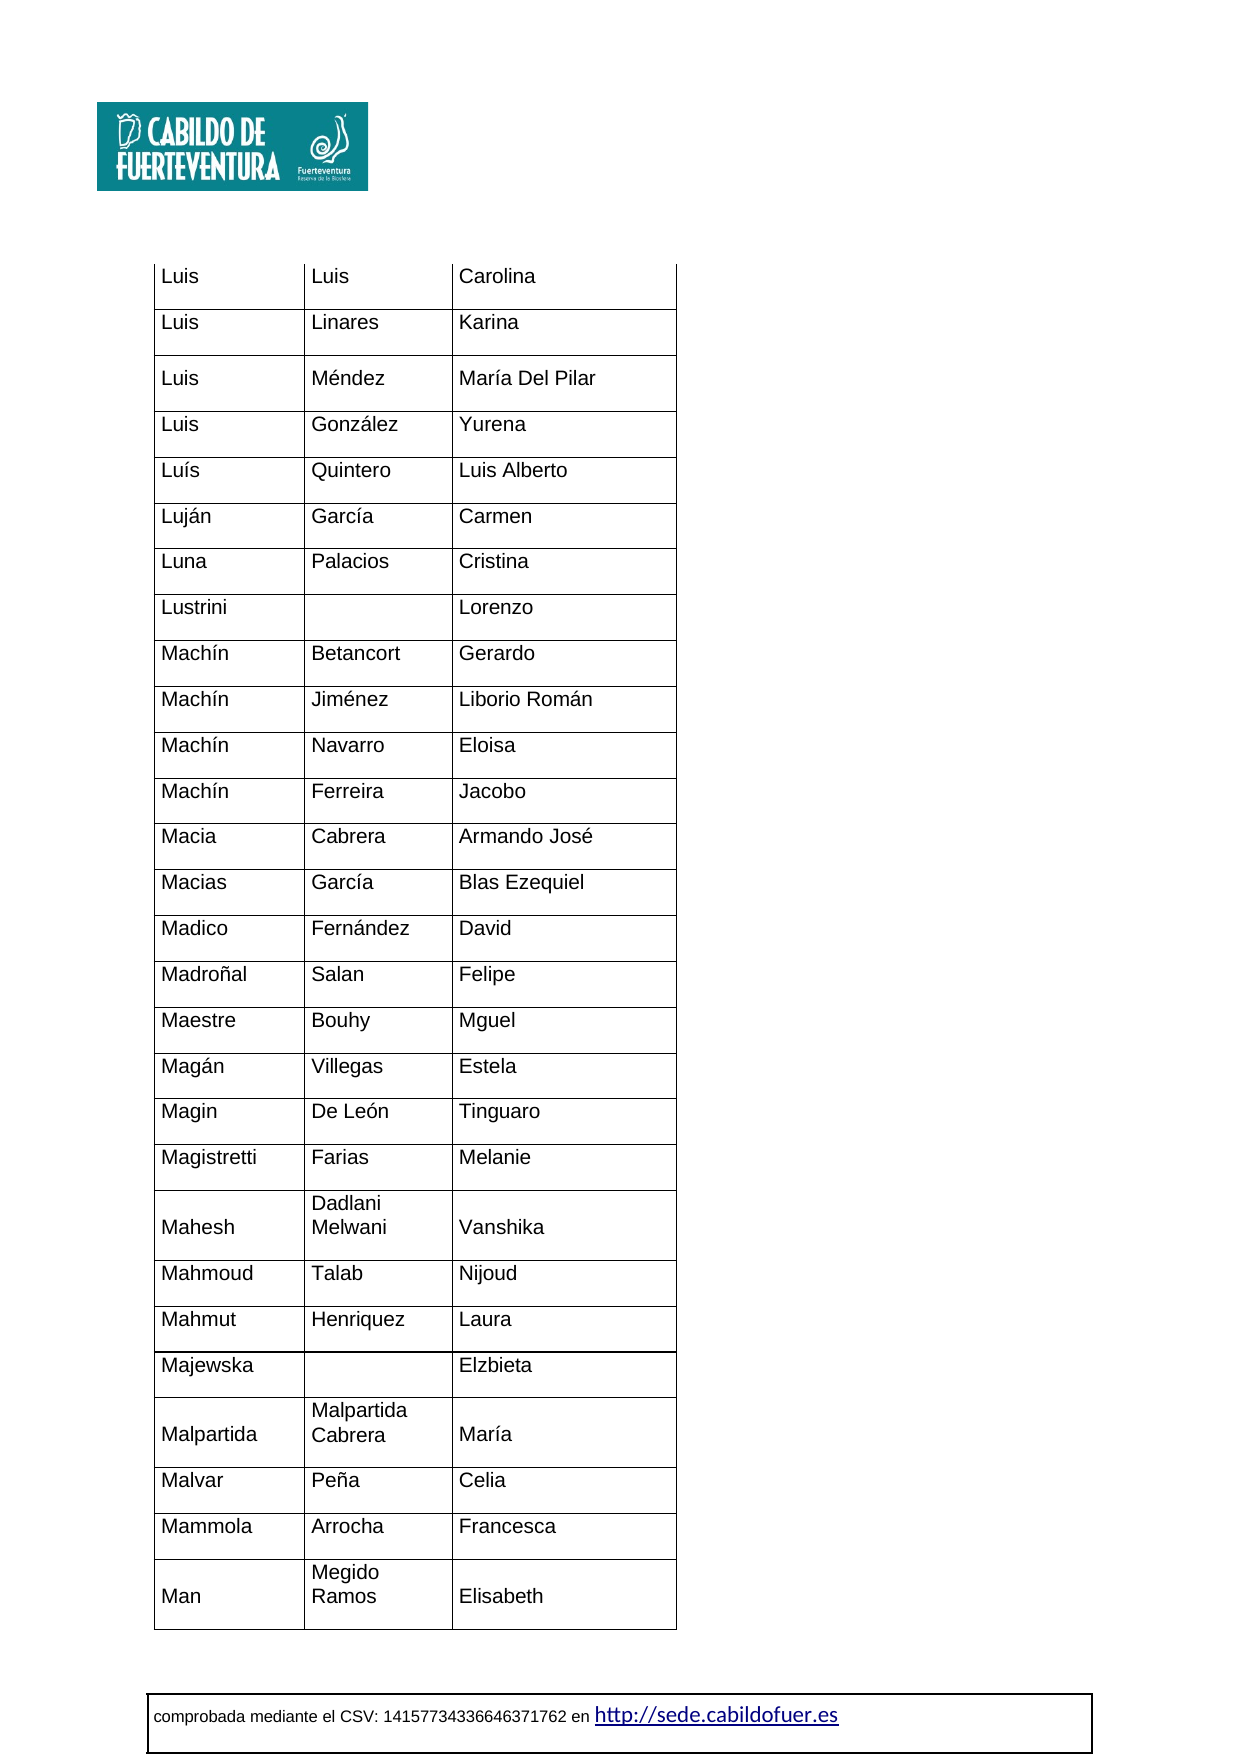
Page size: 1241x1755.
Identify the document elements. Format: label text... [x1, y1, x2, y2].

table_cell Karina [453, 310, 676, 355]
table_cell Fernández [305, 916, 452, 961]
table_cell Francesca [453, 1514, 676, 1559]
table_cell Maestre [155, 1008, 304, 1052]
table_cell Celia [453, 1468, 676, 1513]
table_cell Luís [155, 458, 304, 502]
table_cell Malvar [155, 1468, 304, 1513]
table_cell Machín [155, 641, 304, 686]
table_cell Liborio Román [453, 687, 676, 732]
table_cell De León [305, 1099, 452, 1144]
table_cell Melanie [453, 1145, 676, 1190]
table_cell Ferreira [305, 779, 452, 823]
table_cell Elisabeth [453, 1560, 676, 1628]
table_cell Farias [305, 1145, 452, 1190]
table_cell Luis Alberto [453, 458, 676, 502]
table_cell Laura [453, 1307, 676, 1351]
table_cell Mahesh [155, 1191, 304, 1260]
table_cell Salan [305, 962, 452, 1007]
table_cell Vanshika [453, 1191, 676, 1260]
table_cell Luis [155, 310, 304, 355]
table_cell Yurena [453, 412, 676, 457]
table_cell [305, 595, 452, 640]
table_cell Lorenzo [453, 595, 676, 640]
table_cell García [305, 870, 452, 915]
table_cell Talab [305, 1261, 452, 1306]
table_cell Arrocha [305, 1514, 452, 1559]
table_cell Navarro [305, 733, 452, 777]
table_cell Luis [155, 356, 304, 411]
table_cell Jiménez [305, 687, 452, 732]
table_cell Palacios [305, 549, 452, 594]
table_cell Macia [155, 824, 304, 869]
table_cell Felipe [453, 962, 676, 1007]
table_cell Estela [453, 1054, 676, 1098]
table_cell Cristina [453, 549, 676, 594]
table_cell Elzbieta [453, 1353, 676, 1397]
table_cell Malpartida Cabrera [305, 1398, 452, 1467]
table_cell García [305, 504, 452, 548]
table_cell Machín [155, 779, 304, 823]
table_cell María [453, 1398, 676, 1467]
table_cell Gerardo [453, 641, 676, 686]
table_cell Eloisa [453, 733, 676, 777]
table_cell Lustrini [155, 595, 304, 640]
table_cell Man [155, 1560, 304, 1628]
table_cell Cabrera [305, 824, 452, 869]
table_cell Madico [155, 916, 304, 961]
table_cell Méndez [305, 356, 452, 411]
table_cell Mahmut [155, 1307, 304, 1351]
table_header Luis [155, 264, 304, 309]
table_cell Mammola [155, 1514, 304, 1559]
table_header Luis [305, 264, 452, 309]
table_cell Megido Ramos [305, 1560, 452, 1628]
table_cell Tinguaro [453, 1099, 676, 1144]
table_header Carolina [453, 264, 676, 309]
table_cell Carmen [453, 504, 676, 548]
table_cell Henriquez [305, 1307, 452, 1351]
table_cell David [453, 916, 676, 961]
table_cell Peña [305, 1468, 452, 1513]
table_cell Magin [155, 1099, 304, 1144]
table_cell Linares [305, 310, 452, 355]
table_cell Luis [155, 412, 304, 457]
table_cell Malpartida [155, 1398, 304, 1467]
table_cell Armando José [453, 824, 676, 869]
table_cell Bouhy [305, 1008, 452, 1052]
table_cell Luján [155, 504, 304, 548]
table_cell Jacobo [453, 779, 676, 823]
table_cell María Del Pilar [453, 356, 676, 411]
table_cell González [305, 412, 452, 457]
table_cell Madroñal [155, 962, 304, 1007]
table_cell Blas Ezequiel [453, 870, 676, 915]
table_cell Luna [155, 549, 304, 594]
table_cell [305, 1353, 452, 1397]
table_cell Mguel [453, 1008, 676, 1052]
table_cell Mahmoud [155, 1261, 304, 1306]
table_cell Macias [155, 870, 304, 915]
table_cell Magán [155, 1054, 304, 1098]
table_cell Magistretti [155, 1145, 304, 1190]
table_cell Majewska [155, 1353, 304, 1397]
table_cell Machín [155, 687, 304, 732]
table_cell Nijoud [453, 1261, 676, 1306]
table_cell Villegas [305, 1054, 452, 1098]
table_cell Dadlani Melwani [305, 1191, 452, 1260]
table_cell Quintero [305, 458, 452, 502]
table_cell Machín [155, 733, 304, 777]
table_cell Betancort [305, 641, 452, 686]
